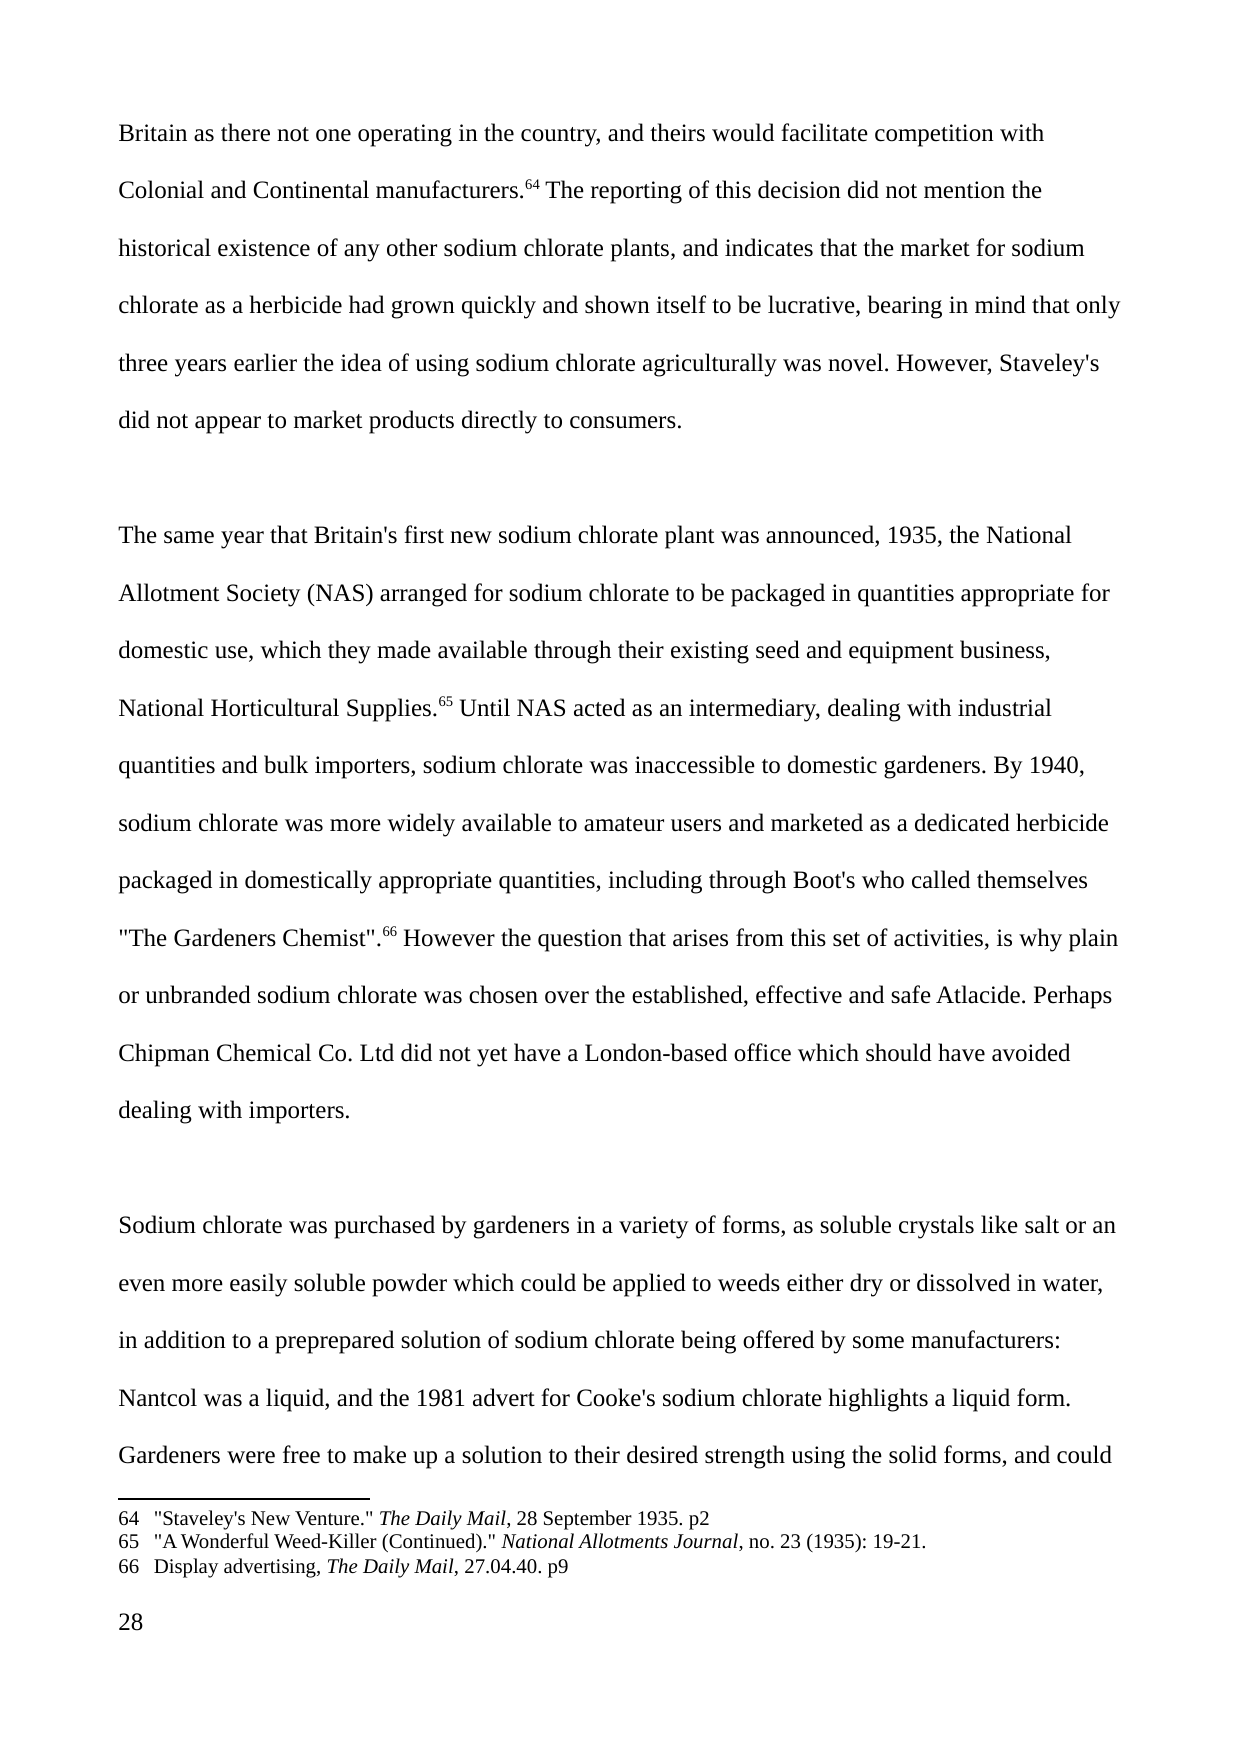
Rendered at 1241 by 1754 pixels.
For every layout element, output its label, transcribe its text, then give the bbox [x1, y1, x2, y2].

text The same year that Britain's first new sodium chlorate plant was announced, 1935, the National Allotment Society (NAS) arranged for sodium chlorate to be packaged in quantities appropriate for domestic use, which they made available through their existing seed and equipment business, National Horticultural Supplies. Until NAS acted as an intermediary, dealing with industrial quantities and bulk importers, sodium chlorate was inaccessible to domestic gardeners. By 1940, sodium chlorate was more widely available to amateur users and marketed as a dedicated herbicide packaged in domestically appropriate quantities, including through Boot's who called themselves "The Gardeners Chemist". However the question that arises from this set of activities, is why plain or unbranded sodium chlorate was chosen over the established, effective and safe Atlacide. Perhaps Chipman Chemical Co. Ltd did not yet have a London-based office which should have avoided dealing with importers. [118, 521, 1122, 1124]
text "Staveley's New Venture." The Daily Mail, 28 September 1935. p2 [118, 1505, 1122, 1529]
text Sodium chlorate was purchased by gardeners in a variety of forms, as soluble crystals like salt or an even more easily soluble powder which could be applied to weeds either dry or dissolved in water, in addition to a preprepared solution of sodium chlorate being offered by some manufacturers: Nantcol was a liquid, and the 1981 advert for Cooke's sodium chlorate highlights a liquid form. Gardeners were free to make up a solution to their desired strength using the solid forms, and could [118, 1211, 1122, 1469]
text "A Wonderful Weed-Killer (Continued)." National Allotments Journal, no. 23 (1935): 19-21. [118, 1529, 1122, 1553]
text Display advertising, The Daily Mail, 27.04.40. p9 [118, 1553, 1122, 1578]
text Britain as there not one operating in the country, and theirs would facilitate competition with Colonial and Continental manufacturers. The reporting of this decision did not mention the historical existence of any other sodium chlorate plants, and indicates that the market for sodium chlorate as a herbicide had grown quickly and shown itself to be lucrative, bearing in mind that only three years earlier the idea of using sodium chlorate agriculturally was novel. However, Staveley's did not appear to market products directly to consumers. [118, 118, 1122, 434]
